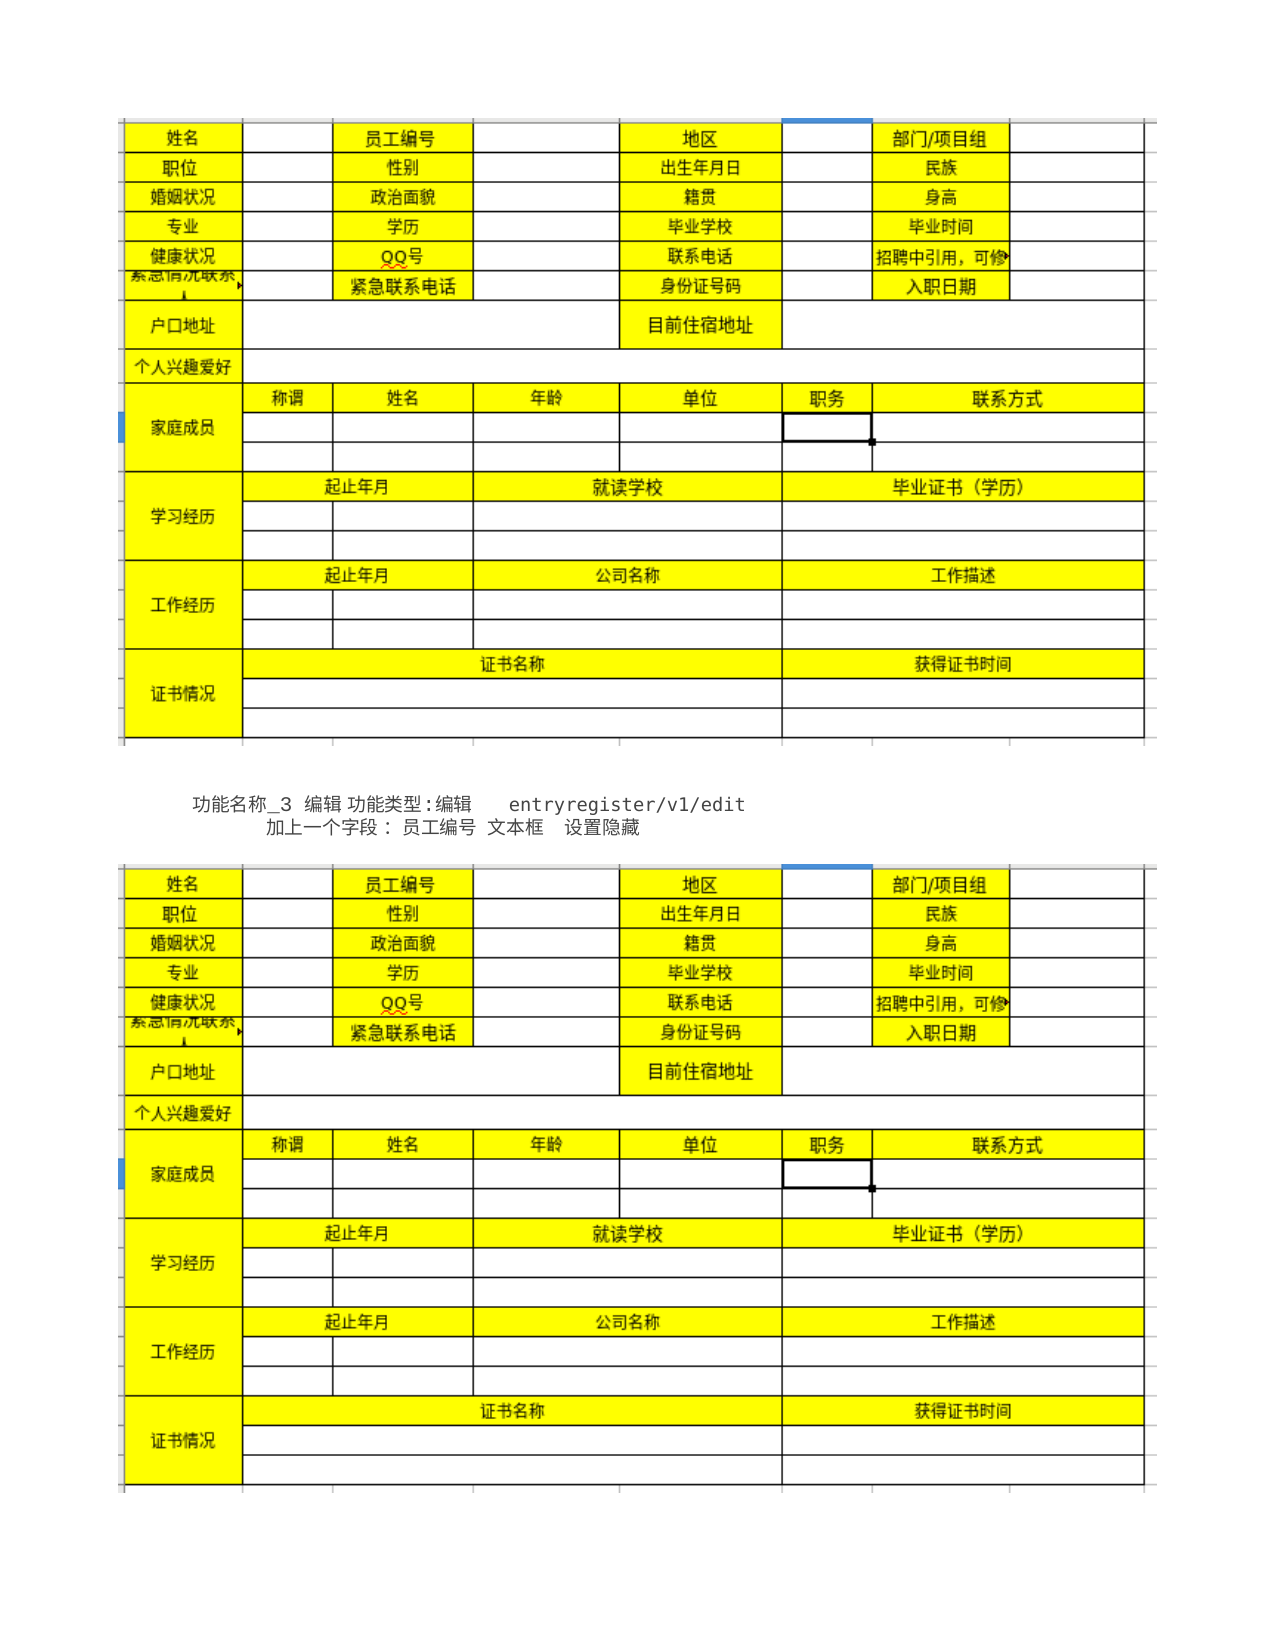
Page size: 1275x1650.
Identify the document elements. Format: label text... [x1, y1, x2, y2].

picture [118, 864, 1157, 1493]
text 功能名称_3 编辑 功能类型:编辑 entryregister/v1/edit [118, 793, 1157, 817]
picture [118, 118, 1157, 746]
text 加上一个字段 ：员工编号 文本框 设置隐藏 [118, 817, 1157, 841]
